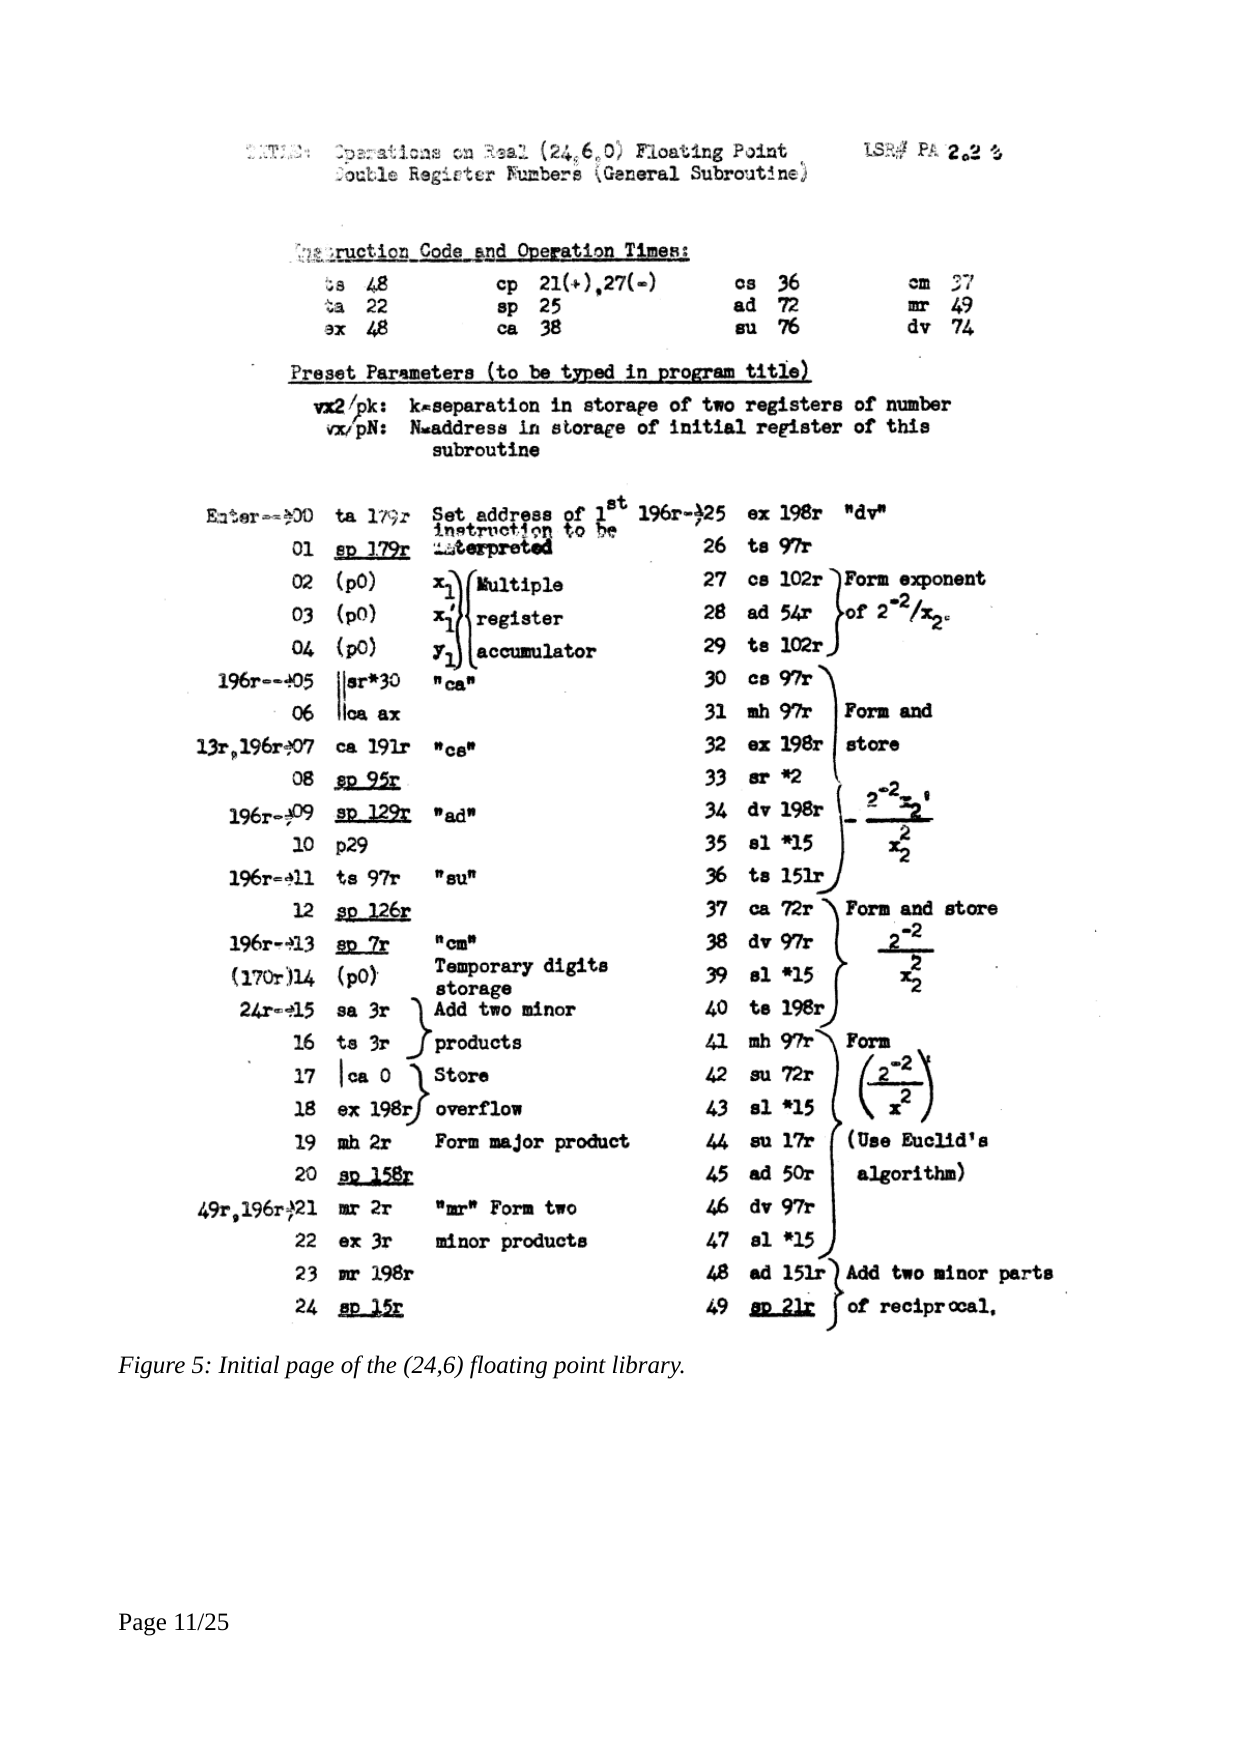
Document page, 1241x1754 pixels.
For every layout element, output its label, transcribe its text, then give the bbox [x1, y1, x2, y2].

picture [118, 130, 1123, 1338]
text Figure 5: Initial page of the (24,6) floating point library. [118, 1338, 1122, 1379]
